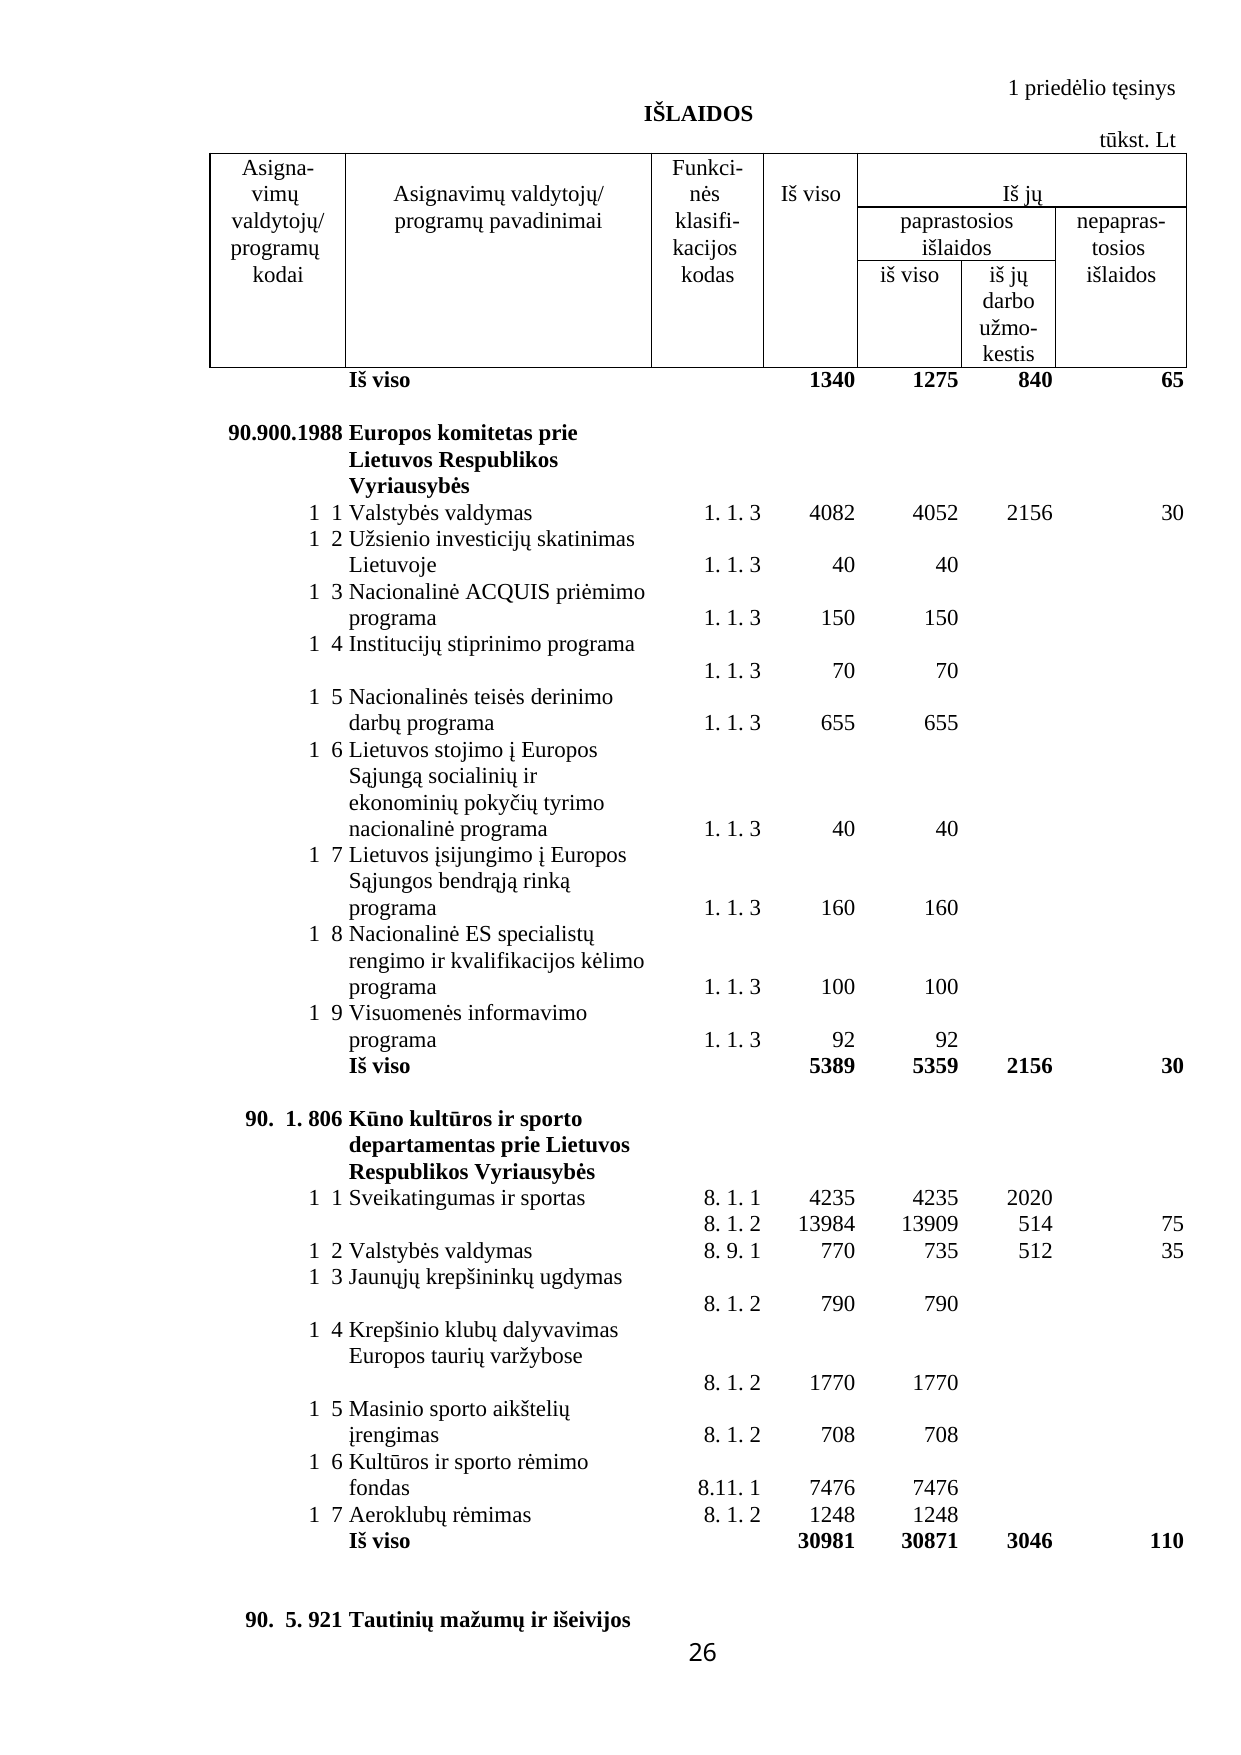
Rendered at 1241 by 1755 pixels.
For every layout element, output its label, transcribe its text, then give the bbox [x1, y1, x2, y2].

table_cell [961, 1105, 1056, 1184]
table_cell [1056, 1606, 1187, 1633]
table_cell 1 5 [215, 1395, 346, 1448]
table_cell [764, 260, 857, 367]
table_cell Valstybės valdymas [346, 1237, 651, 1263]
table_cell 1 7 [215, 841, 346, 920]
table_cell [1056, 1448, 1187, 1501]
table_cell tūkst. Lt [210, 126, 1187, 153]
table_cell 40 [764, 525, 858, 578]
table_cell 1. 1. 3 [651, 999, 764, 1052]
table_cell [961, 1316, 1056, 1395]
table_cell 70 [858, 630, 961, 683]
table_cell [764, 1606, 858, 1633]
table_cell 4052 [858, 499, 961, 525]
table_cell [210, 1052, 215, 1078]
table_cell 8.11. 1 [651, 1448, 764, 1501]
table_cell [1056, 525, 1187, 578]
table_cell [1056, 1316, 1187, 1395]
table_cell 735 [858, 1237, 961, 1263]
table_cell 150 [858, 578, 961, 630]
table_cell [961, 1448, 1056, 1501]
table_cell 770 [764, 1237, 858, 1263]
table_cell [210, 578, 215, 630]
table_cell Asignavimų valdytojų/ [346, 154, 651, 206]
table_cell [215, 1554, 346, 1606]
table_cell [1056, 1501, 1187, 1527]
table_cell [210, 920, 215, 999]
table_cell [961, 1554, 1056, 1606]
table_cell [1056, 578, 1187, 630]
table_cell [346, 393, 651, 419]
table_cell Nacionalinė ACQUIS priėmimo programa [346, 578, 651, 630]
table_cell 92 [764, 999, 858, 1052]
table_cell 8. 1. 2 [651, 1316, 764, 1395]
table_cell 8. 1. 2 [651, 1264, 764, 1316]
table_cell 1 6 [215, 736, 346, 841]
table_cell [961, 1079, 1056, 1105]
table_cell [858, 1079, 961, 1105]
table_cell [210, 1395, 215, 1448]
table_cell išlaidos [1056, 260, 1186, 367]
table_cell [210, 420, 215, 498]
table_cell [210, 1501, 215, 1527]
table_cell 790 [858, 1264, 961, 1316]
table_cell [764, 420, 858, 498]
table_cell Asigna-vimų [211, 154, 345, 206]
table_cell [858, 1105, 961, 1184]
table_cell [210, 1527, 215, 1553]
table_cell 514 [961, 1211, 1056, 1237]
table_cell [764, 1554, 858, 1606]
table_cell 100 [764, 920, 858, 999]
table_cell valdytojų/programų [211, 206, 345, 260]
table_cell 70 [764, 630, 858, 683]
table_cell [346, 260, 651, 367]
table_cell Iš jų [858, 154, 1186, 206]
table_cell [1056, 999, 1187, 1052]
table_cell 13984 [764, 1211, 858, 1237]
table_cell [210, 525, 215, 578]
table_cell 1. 1. 3 [651, 525, 764, 578]
table_cell kodas [652, 260, 763, 367]
table_cell [961, 683, 1056, 736]
table_cell [210, 1316, 215, 1395]
table_cell [651, 1079, 764, 1105]
table_cell 8. 9. 1 [651, 1237, 764, 1263]
table_cell [858, 1554, 961, 1606]
table_cell [215, 393, 346, 419]
table_cell 708 [858, 1395, 961, 1448]
table_cell [1056, 630, 1187, 683]
table_cell 1. 1. 3 [651, 920, 764, 999]
table_cell Išlaidos [210, 100, 1187, 126]
table_cell [210, 1237, 215, 1263]
table_cell [764, 206, 857, 260]
table_cell [651, 1527, 764, 1553]
table_cell 65 [1056, 368, 1187, 393]
table_cell [651, 368, 764, 393]
table_cell Jaunųjų krepšininkų ugdymas [346, 1264, 651, 1316]
table_cell 160 [858, 841, 961, 920]
table_cell [215, 1052, 346, 1078]
table_cell [346, 1211, 651, 1237]
table_cell [210, 1264, 215, 1316]
table_cell 1. 1. 3 [651, 683, 764, 736]
table_cell Kūno kultūros ir sporto departamentas prie Lietuvos Respublikos Vyriausybės [346, 1105, 651, 1184]
table_cell 1248 [764, 1501, 858, 1527]
table_cell 1 4 [215, 1316, 346, 1395]
table_cell 40 [858, 525, 961, 578]
table_cell [961, 1606, 1056, 1633]
table_cell [961, 736, 1056, 841]
table_cell 5359 [858, 1052, 961, 1078]
table_cell 1 1 [215, 1184, 346, 1211]
table_cell 2020 [961, 1184, 1056, 1211]
table_cell [651, 1052, 764, 1078]
table_cell [961, 393, 1056, 419]
table_cell 1 2 [215, 525, 346, 578]
table_cell kodai [211, 260, 345, 367]
table_cell [651, 1606, 764, 1633]
table_cell [210, 368, 215, 393]
table_cell 110 [1056, 1527, 1187, 1553]
table_cell [1056, 420, 1187, 498]
table_cell 1 6 [215, 1448, 346, 1501]
table_cell 4082 [764, 499, 858, 525]
table_cell [858, 1606, 961, 1633]
table_cell [1056, 1264, 1187, 1316]
table_cell 655 [764, 683, 858, 736]
table_cell Aeroklubų rėmimas [346, 1501, 651, 1527]
table_cell 1275 [858, 368, 961, 393]
table_cell 1 3 [215, 1264, 346, 1316]
table_cell 40 [858, 736, 961, 841]
table_cell 1340 [764, 368, 858, 393]
table_cell [210, 1184, 215, 1211]
table_cell 1 4 [215, 630, 346, 683]
table_cell Užsienio investicijų skatinimas Lietuvoje [346, 525, 651, 578]
table_cell [858, 393, 961, 419]
table_cell 1. 1. 3 [651, 630, 764, 683]
table_cell 90. 5. 921 [215, 1606, 346, 1633]
table_cell [764, 393, 858, 419]
table_cell Funkci-nės [652, 154, 763, 206]
table_cell 4235 [858, 1184, 961, 1211]
table_cell 7476 [764, 1448, 858, 1501]
table_cell 30 [1056, 499, 1187, 525]
table_cell 1. 1. 3 [651, 499, 764, 525]
table_cell 1. 1. 3 [651, 736, 764, 841]
table_cell Lietuvos stojimo į Europos Sąjungą socialinių ir ekonominių pokyčių tyrimo nacionalinė programa [346, 736, 651, 841]
table_cell [1056, 1184, 1187, 1211]
table_cell [1056, 736, 1187, 841]
table_cell Nacionalinė ES specialistų rengimo ir kvalifikacijos kėlimo programa [346, 920, 651, 999]
table_cell 2156 [961, 1052, 1056, 1078]
table_cell 1770 [858, 1316, 961, 1395]
table_cell 8. 1. 2 [651, 1211, 764, 1237]
table_cell [961, 1501, 1056, 1527]
table_cell 1 1 [215, 499, 346, 525]
table_cell 1248 [858, 1501, 961, 1527]
table_cell klasifi-kacijos [652, 206, 763, 260]
table_cell [961, 578, 1056, 630]
table_cell Nacionalinės teisės derinimo darbų programa [346, 683, 651, 736]
table_cell Europos komitetas prie Lietuvos Respublikos Vyriausybės [346, 420, 651, 498]
table_cell [210, 1448, 215, 1501]
table_cell Visuomenės informavimo programa [346, 999, 651, 1052]
table_cell [961, 999, 1056, 1052]
table_cell [961, 1395, 1056, 1448]
table_cell [764, 1079, 858, 1105]
table_header 1 priedėlio tęsinys [210, 74, 1187, 100]
table_cell 1 8 [215, 920, 346, 999]
table_cell paprastosios išlaidos [858, 208, 1055, 260]
table_cell 1 7 [215, 1501, 346, 1527]
table_cell 8. 1. 1 [651, 1184, 764, 1211]
table_cell [210, 1079, 215, 1105]
table_cell [1056, 393, 1187, 419]
table_cell [210, 1606, 215, 1633]
table_cell [215, 1211, 346, 1237]
table_cell 75 [1056, 1211, 1187, 1237]
table_cell [961, 630, 1056, 683]
table_cell [210, 1554, 215, 1606]
table_cell 1 9 [215, 999, 346, 1052]
table_cell 1 3 [215, 578, 346, 630]
table_cell 4235 [764, 1184, 858, 1211]
table_cell Iš viso [346, 1052, 651, 1078]
table_cell 840 [961, 368, 1056, 393]
table_cell programų pavadinimai [346, 206, 651, 260]
table_cell [1056, 841, 1187, 920]
table_cell 100 [858, 920, 961, 999]
table_cell 1770 [764, 1316, 858, 1395]
table_cell nepapras-tosios [1056, 208, 1186, 260]
table_cell [215, 368, 346, 393]
table_cell 1. 1. 3 [651, 578, 764, 630]
table_cell 150 [764, 578, 858, 630]
table_cell Lietuvos įsijungimo į Europos Sąjungos bendrąją rinką programa [346, 841, 651, 920]
table_cell [210, 683, 215, 736]
table_cell Kultūros ir sporto rėmimo fondas [346, 1448, 651, 1501]
table_cell 90. 1. 806 [215, 1105, 346, 1184]
table_cell 8. 1. 2 [651, 1501, 764, 1527]
table_cell [651, 420, 764, 498]
table_cell [210, 841, 215, 920]
table_cell [210, 999, 215, 1052]
table_cell [858, 420, 961, 498]
table_cell [1056, 1395, 1187, 1448]
table_cell [1056, 1554, 1187, 1606]
table_cell 90.900.1988 [215, 420, 346, 498]
table_cell 13909 [858, 1211, 961, 1237]
table_cell 5389 [764, 1052, 858, 1078]
table_cell [215, 1079, 346, 1105]
table_cell Iš viso [346, 368, 651, 393]
table_cell [210, 736, 215, 841]
table_cell 7476 [858, 1448, 961, 1501]
table_cell [961, 920, 1056, 999]
table_cell 655 [858, 683, 961, 736]
table_cell 1 5 [215, 683, 346, 736]
table_cell [1056, 920, 1187, 999]
table_cell [651, 1105, 764, 1184]
table_cell 3046 [961, 1527, 1056, 1553]
table_cell Institucijų stiprinimo programa [346, 630, 651, 683]
table_cell [346, 1554, 651, 1606]
table_cell [210, 1211, 215, 1237]
table_cell [210, 499, 215, 525]
table_cell [210, 1105, 215, 1184]
table_cell Sveikatingumas ir sportas [346, 1184, 651, 1211]
table_cell [961, 841, 1056, 920]
table_cell iš viso [858, 261, 961, 367]
table_cell [961, 420, 1056, 498]
table_cell Iš viso [346, 1527, 651, 1553]
table_cell [1056, 1105, 1187, 1184]
table_cell [651, 393, 764, 419]
table_cell 30981 [764, 1527, 858, 1553]
table_cell [210, 630, 215, 683]
table_cell 1. 1. 3 [651, 841, 764, 920]
table_cell 35 [1056, 1237, 1187, 1263]
table_cell [215, 1527, 346, 1553]
table_cell Valstybės valdymas [346, 499, 651, 525]
table_cell [1056, 1079, 1187, 1105]
table_cell [961, 1264, 1056, 1316]
table_cell 92 [858, 999, 961, 1052]
table_cell [764, 1105, 858, 1184]
table_cell 8. 1. 2 [651, 1395, 764, 1448]
table_cell 708 [764, 1395, 858, 1448]
table_cell Krepšinio klubų dalyvavimas Europos taurių varžybose [346, 1316, 651, 1395]
table_cell 512 [961, 1237, 1056, 1263]
table_cell [1056, 683, 1187, 736]
table_cell 790 [764, 1264, 858, 1316]
table_cell 2156 [961, 499, 1056, 525]
table_cell 160 [764, 841, 858, 920]
table_cell 30 [1056, 1052, 1187, 1078]
table_cell 30871 [858, 1527, 961, 1553]
table_cell Masinio sporto aikštelių įrengimas [346, 1395, 651, 1448]
table_cell [651, 1554, 764, 1606]
table_cell [346, 1079, 651, 1105]
table_cell Iš viso [764, 154, 857, 206]
table_cell 40 [764, 736, 858, 841]
table_cell 1 2 [215, 1237, 346, 1263]
table_cell [961, 525, 1056, 578]
table_cell [210, 393, 215, 419]
table_cell iš jų darbo užmo-kestis [962, 261, 1055, 367]
table_cell Tautinių mažumų ir išeivijos [346, 1606, 651, 1633]
